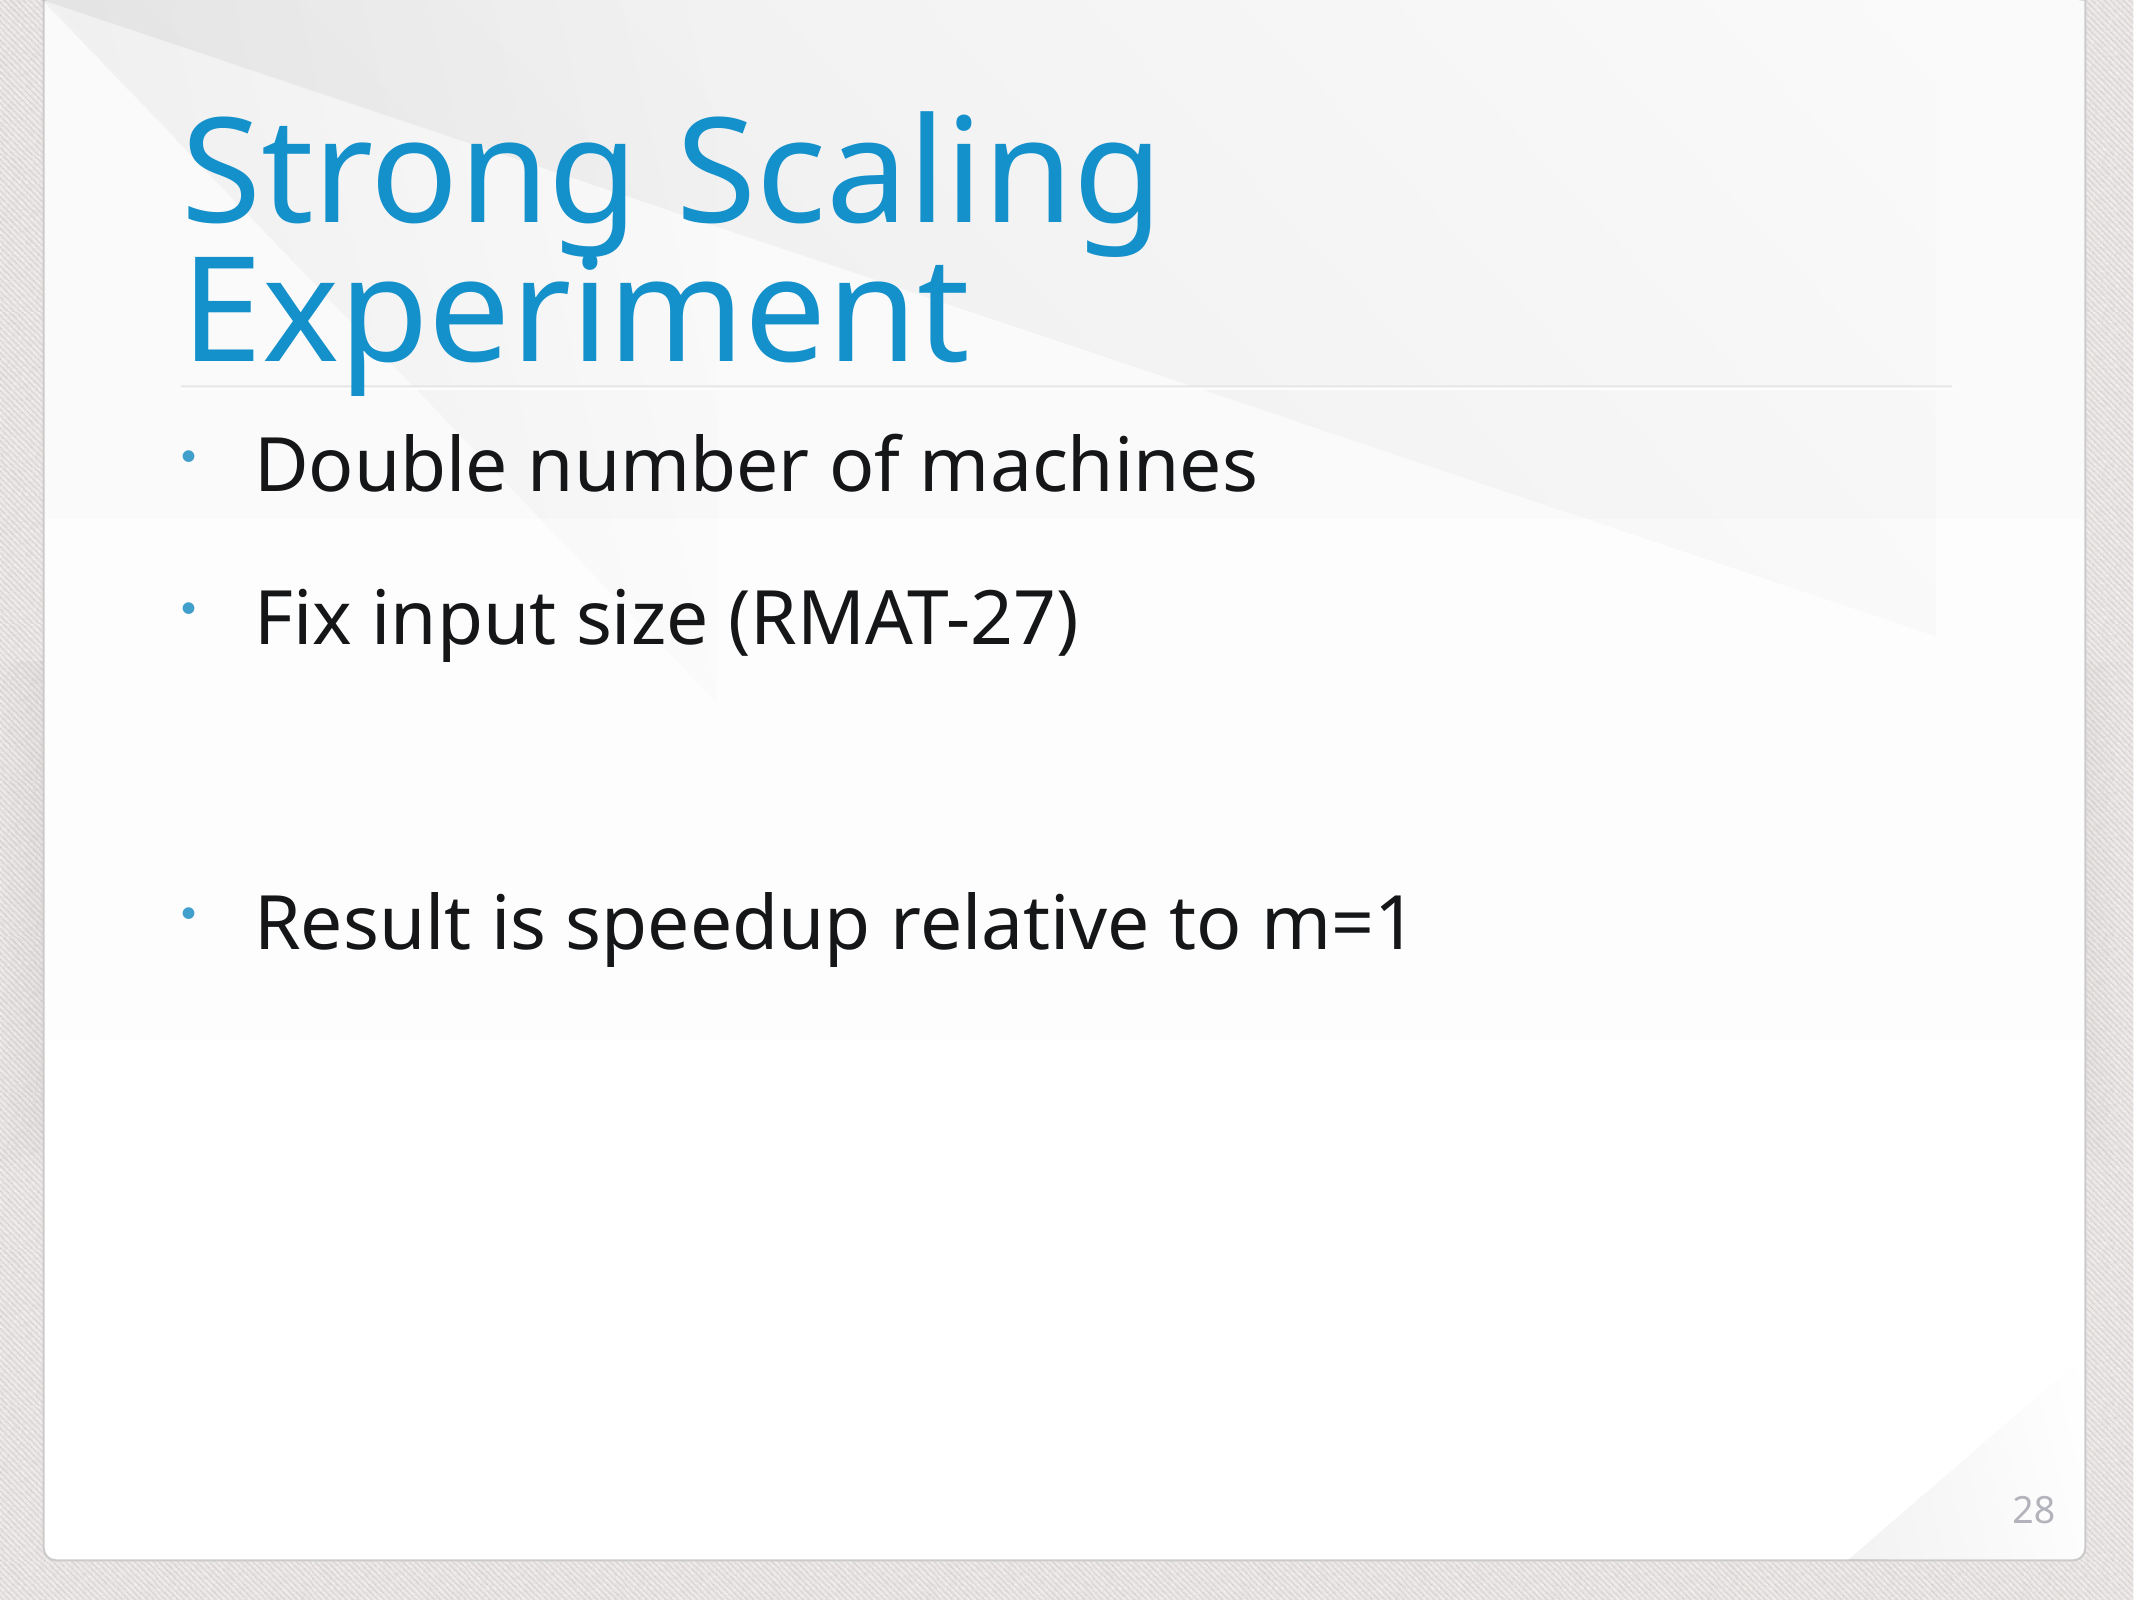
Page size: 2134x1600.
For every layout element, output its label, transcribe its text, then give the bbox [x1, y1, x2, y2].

title Strong Scaling Experiment [181, 145, 1953, 355]
picture [0, 0, 2134, 1600]
list Double number of machines Fix input size (RMAT-27) Result is speedup relative to m=1 [181, 416, 1953, 1375]
slide_number [1909, 1476, 2071, 1548]
